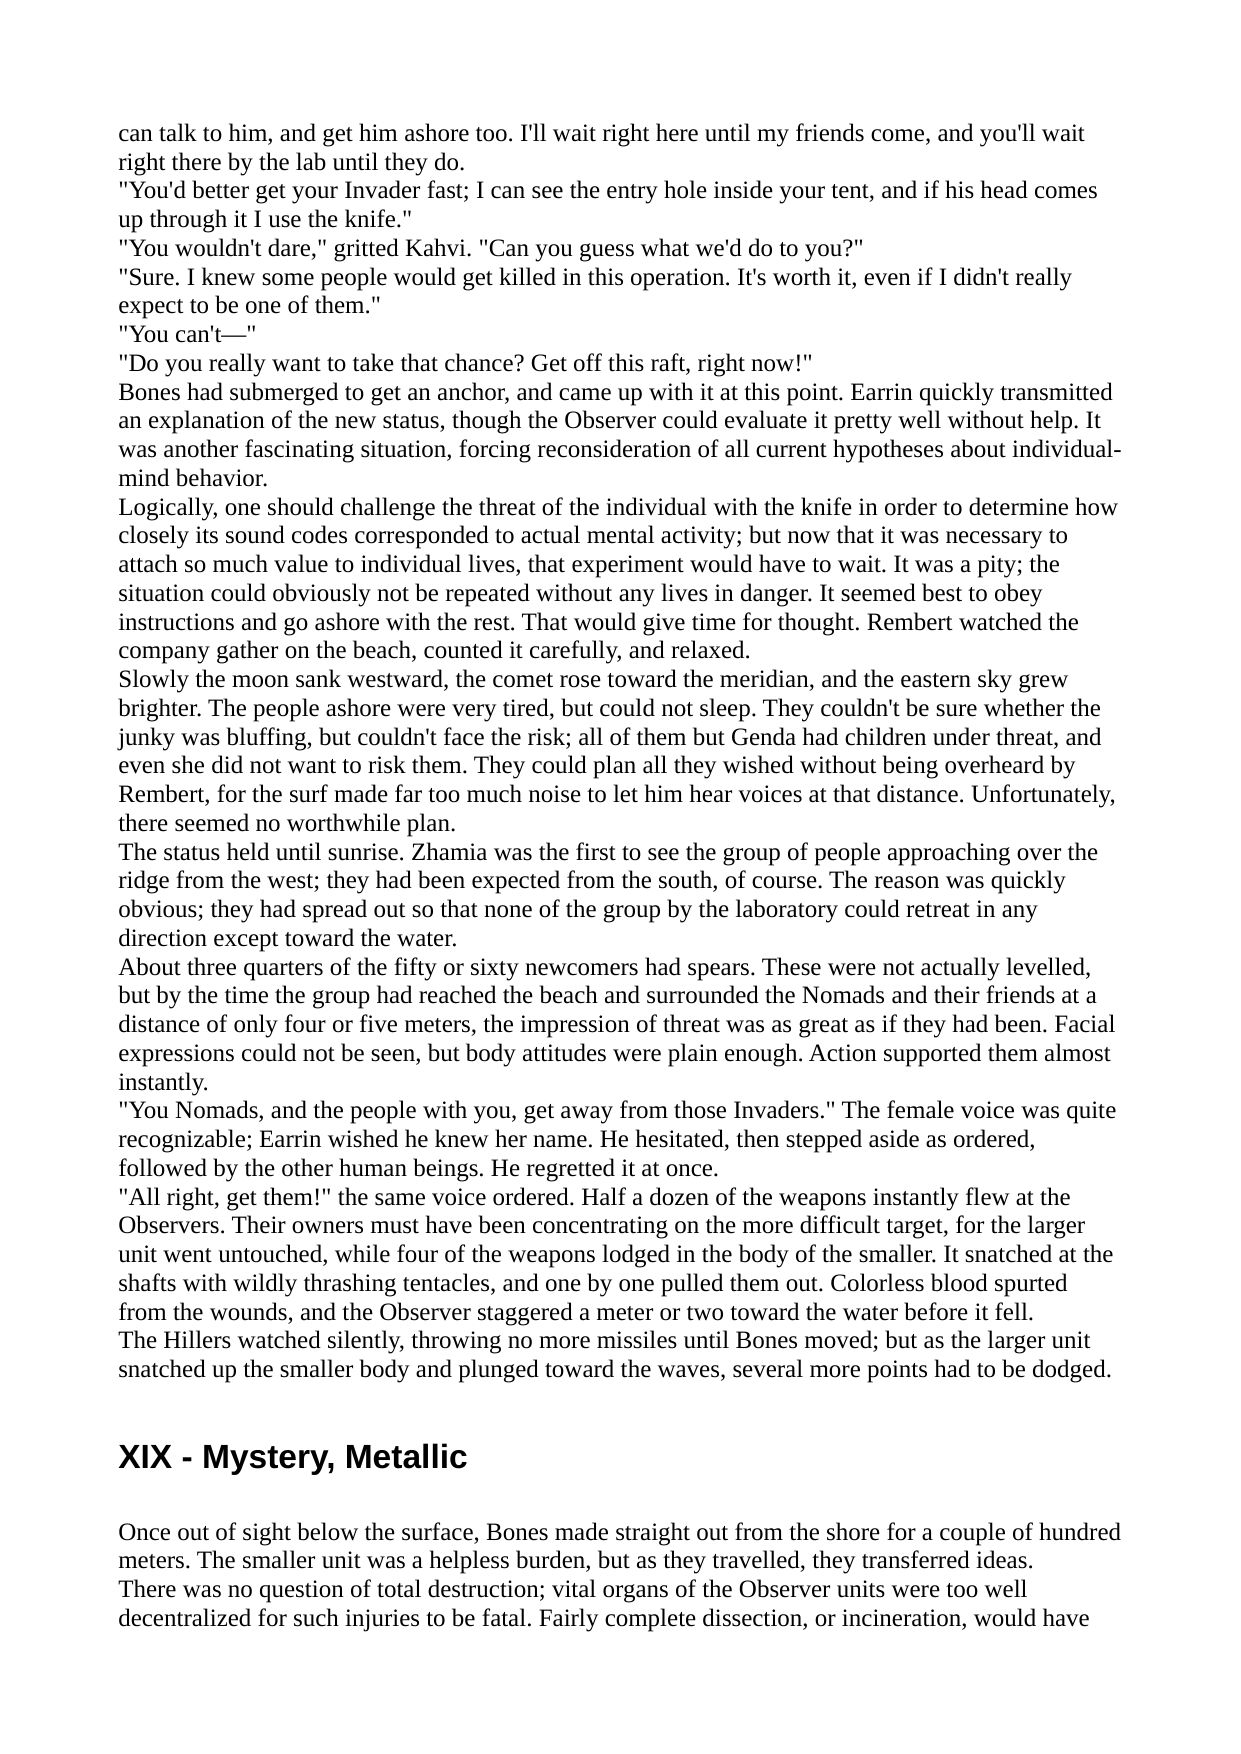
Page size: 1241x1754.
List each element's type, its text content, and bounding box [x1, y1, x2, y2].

text "You Nomads, and the people with you, get away from those Invaders." The female voice was quite recognizable; Earrin wished he knew her name. He hesitated, then stepped aside as ordered, followed by the other human beings. He regretted it at once. [118, 1096, 1122, 1182]
text "Do you really want to take that chance? Get off this raft, right now!" [118, 348, 1122, 377]
text "Sure. I knew some people would get killed in this operation. It's worth it, even if I didn't really expect to be one of them." [118, 262, 1122, 319]
subtitle XIX - Mystery, Metallic [118, 1437, 1122, 1476]
text "You can't—" [118, 319, 1122, 348]
text Logically, one should challenge the threat of the individual with the knife in order to determine how closely its sound codes corresponded to actual mental activity; but now that it was necessary to attach so much value to individual lives, that experiment would have to wait. It was a pity; the situation could obviously not be repeated without any lives in danger. It seemed best to obey instructions and go ashore with the rest. That would give time for thought. Rembert watched the company gather on the beach, counted it carefully, and relaxed. [118, 492, 1122, 664]
text There was no question of total destruction; vital organs of the Observer units were too well decentralized for such injuries to be fatal. Fairly complete dissection, or incineration, would have [118, 1574, 1122, 1632]
text About three quarters of the fifty or sixty newcomers had spears. These were not actually levelled, but by the time the group had reached the beach and surrounded the Nomads and their friends at a distance of only four or five meters, the impression of threat was as great as if they had been. Facial expressions could not be seen, but body attitudes were plain enough. Action supported them almost instantly. [118, 952, 1122, 1096]
text "You wouldn't dare," gritted Kahvi. "Can you guess what we'd do to you?" [118, 233, 1122, 262]
text The Hillers watched silently, throwing no more missiles until Bones moved; but as the larger unit snatched up the smaller body and plunged toward the waves, several more points had to be dodged. [118, 1326, 1122, 1383]
text "You'd better get your Invader fast; I can see the entry hole inside your tent, and if his head comes up through it I use the knife." [118, 176, 1122, 233]
text can talk to him, and get him ashore too. I'll wait right here until my friends come, and you'll wait right there by the lab until they do. [118, 118, 1122, 176]
text Bones had submerged to get an anchor, and came up with it at this point. Earrin quickly transmitted an explanation of the new status, though the Observer could evaluate it pretty well without help. It was another fascinating situation, forcing reconsideration of all current hypotheses about individual-mind behavior. [118, 377, 1122, 492]
text Once out of sight below the surface, Bones made straight out from the shore for a couple of hundred meters. The smaller unit was a helpless burden, but as they travelled, they transferred ideas. [118, 1517, 1122, 1574]
text The status held until sunrise. Zhamia was the first to see the group of people approaching over the ridge from the west; they had been expected from the south, of course. The reason was quickly obvious; they had spread out so that none of the group by the laboratory could retreat in any direction except toward the water. [118, 837, 1122, 952]
text Slowly the moon sank westward, the comet rose toward the meridian, and the eastern sky grew brighter. The people ashore were very tired, but could not sleep. They couldn't be sure whether the junky was bluffing, but couldn't face the risk; all of them but Genda had children under threat, and even she did not want to risk them. They could plan all they wished without being overheard by Rembert, for the surf made far too much noise to let him hear voices at that distance. Unfortunately, there seemed no worthwhile plan. [118, 664, 1122, 837]
text "All right, get them!" the same voice ordered. Half a dozen of the weapons instantly flew at the Observers. Their owners must have been concentrating on the more difficult target, for the larger unit went untouched, while four of the weapons lodged in the body of the smaller. It snatched at the shafts with wildly thrashing tentacles, and one by one pulled them out. Colorless blood spurted from the wounds, and the Observer staggered a meter or two toward the water before it fell. [118, 1182, 1122, 1326]
